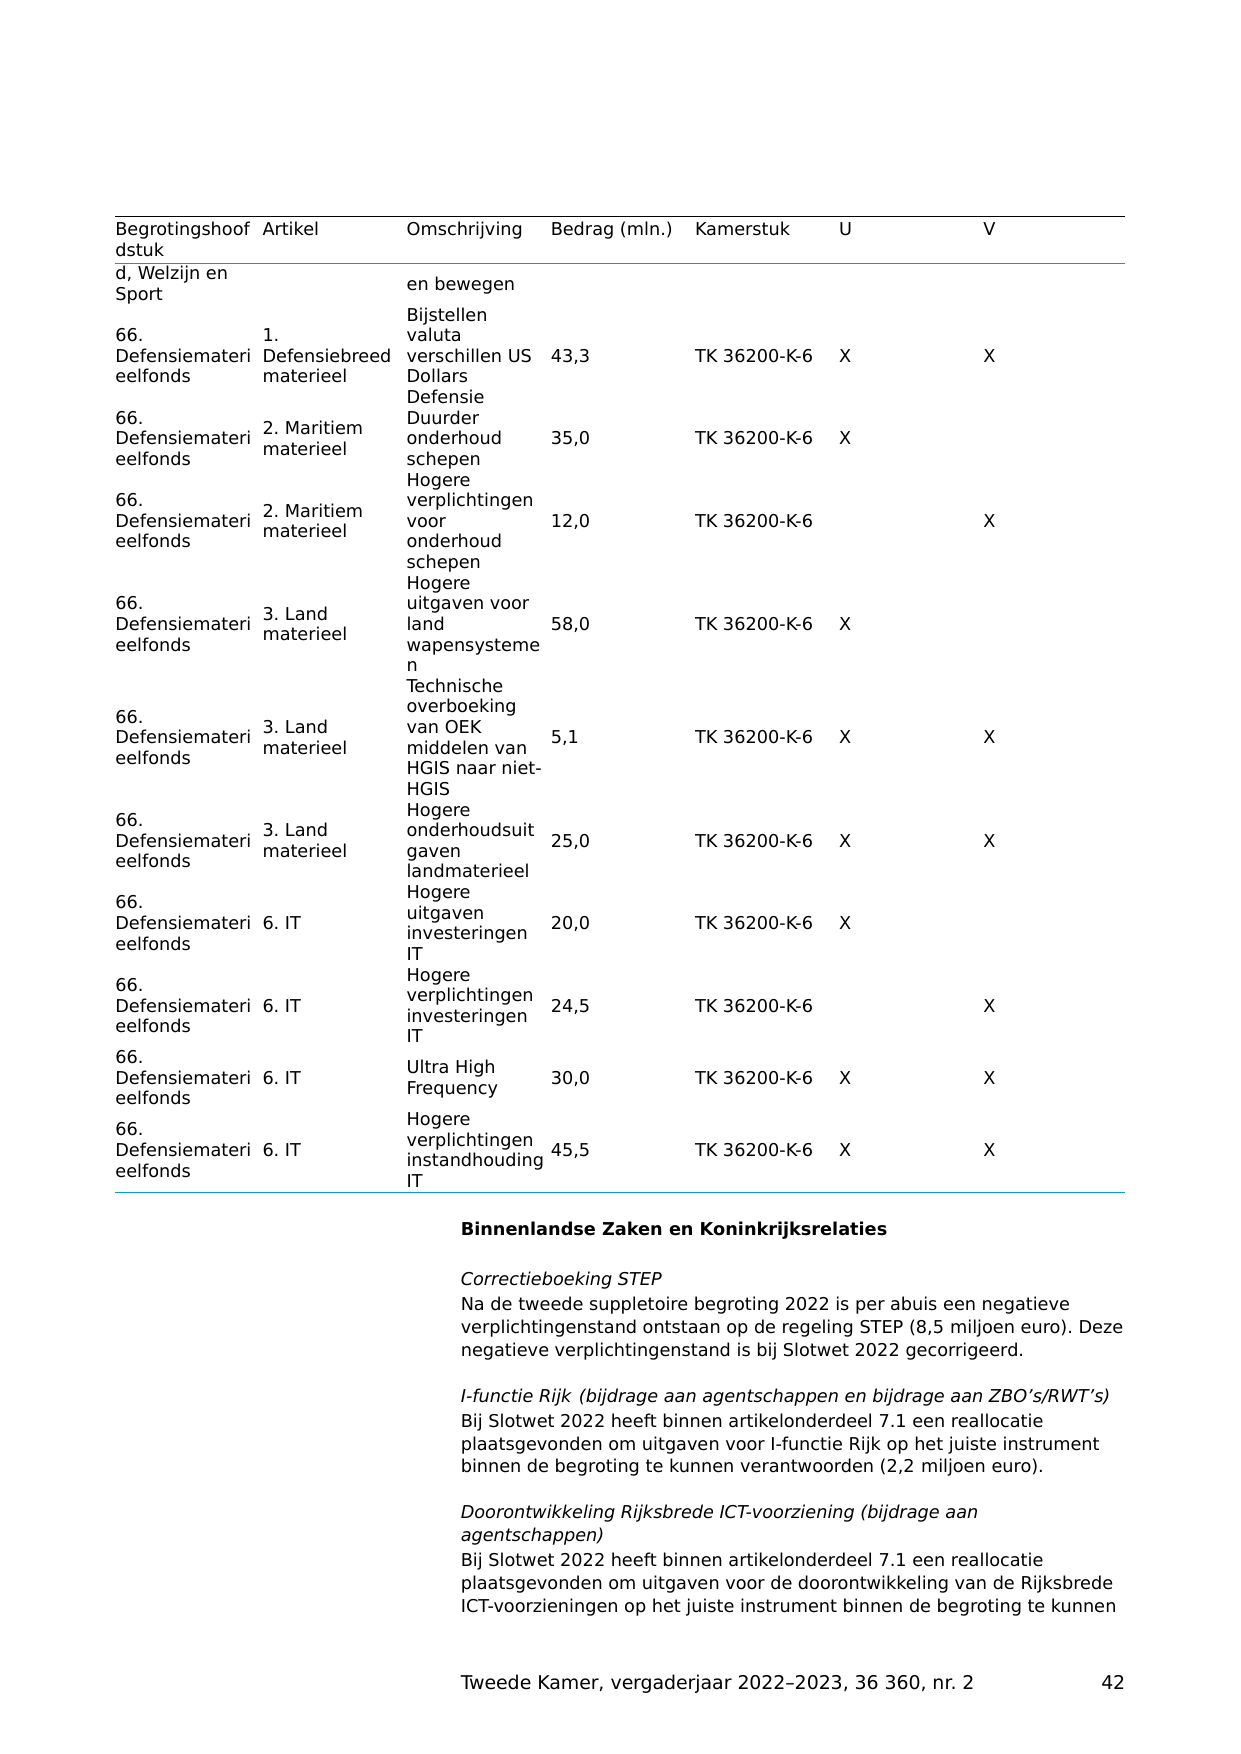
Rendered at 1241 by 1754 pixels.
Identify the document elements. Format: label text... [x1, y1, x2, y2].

table_cell [836, 470, 980, 573]
table_cell TK 36200-K-6 [692, 573, 836, 676]
table_cell U [836, 217, 980, 263]
table_cell 3. Land materieel [259, 676, 403, 799]
table_cell Artikel [259, 217, 403, 263]
table_cell 66. Defensiematerieelfonds [115, 1109, 259, 1191]
table_cell TK 36200-K-6 [692, 676, 836, 799]
table_cell X [836, 1109, 980, 1191]
table_cell 66. Defensiematerieelfonds [115, 882, 259, 964]
table_cell Hogere verplichtingen voor onderhoud schepen [404, 470, 548, 573]
table_cell 24,5 [548, 965, 692, 1047]
table_cell 5,1 [548, 676, 692, 799]
table_cell X [980, 676, 1125, 799]
table_cell X [836, 305, 980, 408]
table_cell 2. Maritiem materieel [259, 470, 403, 573]
text Na de tweede suppletoire begroting 2022 is per abuis een negatieve verplichtingenstand ontstaan op de regeling STEP (8,5 miljoen euro). Deze negatieve verplichtingenstand is bij Slotwet 2022 gecorrigeerd. [461, 1292, 1125, 1361]
table_cell Omschrijving [404, 217, 548, 263]
table_cell TK 36200-K-6 [692, 965, 836, 1047]
table_cell X [980, 305, 1125, 408]
table_cell 6. IT [259, 882, 403, 964]
table_cell X [980, 470, 1125, 573]
table_cell [836, 965, 980, 1047]
table_cell 6. IT [259, 965, 403, 1047]
table_cell X [980, 1047, 1125, 1109]
table_cell 66. Defensiematerieelfonds [115, 1047, 259, 1109]
table_cell TK 36200-K-6 [692, 800, 836, 882]
table_cell [980, 573, 1125, 676]
table_cell 66. Defensiematerieelfonds [115, 573, 259, 676]
text I-functie Rijk (bijdrage aan agentschappen en bijdrage aan ZBO’s/RWT’s) [461, 1384, 1125, 1407]
table_cell 6. IT [259, 1109, 403, 1191]
table_cell Bijstellen valuta verschillen US Dollars Defensie [404, 305, 548, 408]
table_cell 1. Defensiebreed materieel [259, 305, 403, 408]
table_cell Kamerstuk [692, 217, 836, 263]
table_cell 6. IT [259, 1047, 403, 1109]
table_cell 35,0 [548, 408, 692, 469]
table_cell [259, 264, 403, 304]
table_cell 66. Defensiematerieelfonds [115, 965, 259, 1047]
table_cell 66. Defensiematerieelfonds [115, 408, 259, 469]
table_cell d, Welzijn en Sport [115, 264, 259, 304]
table_cell Hogere verplichtingen instandhouding IT [404, 1109, 548, 1191]
table_cell en bewegen [404, 264, 548, 304]
text Doorontwikkeling Rijksbrede ICT-voorziening (bijdrage aan agentschappen) [461, 1500, 1125, 1546]
table_cell [980, 882, 1125, 964]
table_cell TK 36200-K-6 [692, 408, 836, 469]
table_cell X [836, 882, 980, 964]
table_cell TK 36200-K-6 [692, 305, 836, 408]
table_cell 25,0 [548, 800, 692, 882]
table_cell 3. Land materieel [259, 573, 403, 676]
table_cell 45,5 [548, 1109, 692, 1191]
table_cell [548, 264, 692, 304]
table_cell V [980, 217, 1125, 263]
table_cell Begrotingshoofdstuk [115, 217, 259, 263]
text Correctieboeking STEP [461, 1267, 1125, 1290]
table_cell 58,0 [548, 573, 692, 676]
table_cell TK 36200-K-6 [692, 1047, 836, 1109]
table_cell Hogere uitgaven voor land wapensystemen [404, 573, 548, 676]
table_cell X [980, 1109, 1125, 1191]
table_cell 3. Land materieel [259, 800, 403, 882]
table_header Tabel 7 Beleidsmatige mutaties na najaarsnota [115, 191, 1125, 216]
table_cell X [980, 965, 1125, 1047]
table_cell 20,0 [548, 882, 692, 964]
table_cell X [836, 676, 980, 799]
table_cell 30,0 [548, 1047, 692, 1109]
table_cell 66. Defensiematerieelfonds [115, 800, 259, 882]
table_cell 66. Defensiematerieelfonds [115, 676, 259, 799]
table_cell 66. Defensiematerieelfonds [115, 470, 259, 573]
table_cell X [836, 573, 980, 676]
table_cell X [836, 800, 980, 882]
table_cell 2. Maritiem materieel [259, 408, 403, 469]
table_cell Ultra High Frequency [404, 1047, 548, 1109]
table_cell [980, 264, 1125, 304]
table_cell Technische overboeking van OEK middelen van HGIS naar niet-HGIS [404, 676, 548, 799]
table_cell X [836, 408, 980, 469]
table_cell [692, 264, 836, 304]
table_cell Hogere verplichtingen investeringen IT [404, 965, 548, 1047]
table_cell Hogere uitgaven investeringen IT [404, 882, 548, 964]
table_cell TK 36200-K-6 [692, 470, 836, 573]
text Binnenlandse Zaken en Koninkrijksrelaties [461, 1217, 1125, 1240]
table_cell [836, 264, 980, 304]
table_cell Duurder onderhoud schepen [404, 408, 548, 469]
table_cell 12,0 [548, 470, 692, 573]
table_cell [980, 408, 1125, 469]
table_cell 66. Defensiematerieelfonds [115, 305, 259, 408]
table_cell TK 36200-K-6 [692, 882, 836, 964]
table_cell 43,3 [548, 305, 692, 408]
text Bij Slotwet 2022 heeft binnen artikelonderdeel 7.1 een reallocatie plaatsgevonden om uitgaven voor de doorontwikkeling van de Rijksbrede ICT-voorzieningen op het juiste instrument binnen de begroting te kunnen [461, 1548, 1125, 1617]
table_cell X [980, 800, 1125, 882]
table_cell Hogere onderhoudsuitgaven landmaterieel [404, 800, 548, 882]
table_cell TK 36200-K-6 [692, 1109, 836, 1191]
table_cell Bedrag (mln.) [548, 217, 692, 263]
text Bij Slotwet 2022 heeft binnen artikelonderdeel 7.1 een reallocatie plaatsgevonden om uitgaven voor I-functie Rijk op het juiste instrument binnen de begroting te kunnen verantwoorden (2,2 miljoen euro). [461, 1409, 1125, 1477]
table_cell X [836, 1047, 980, 1109]
